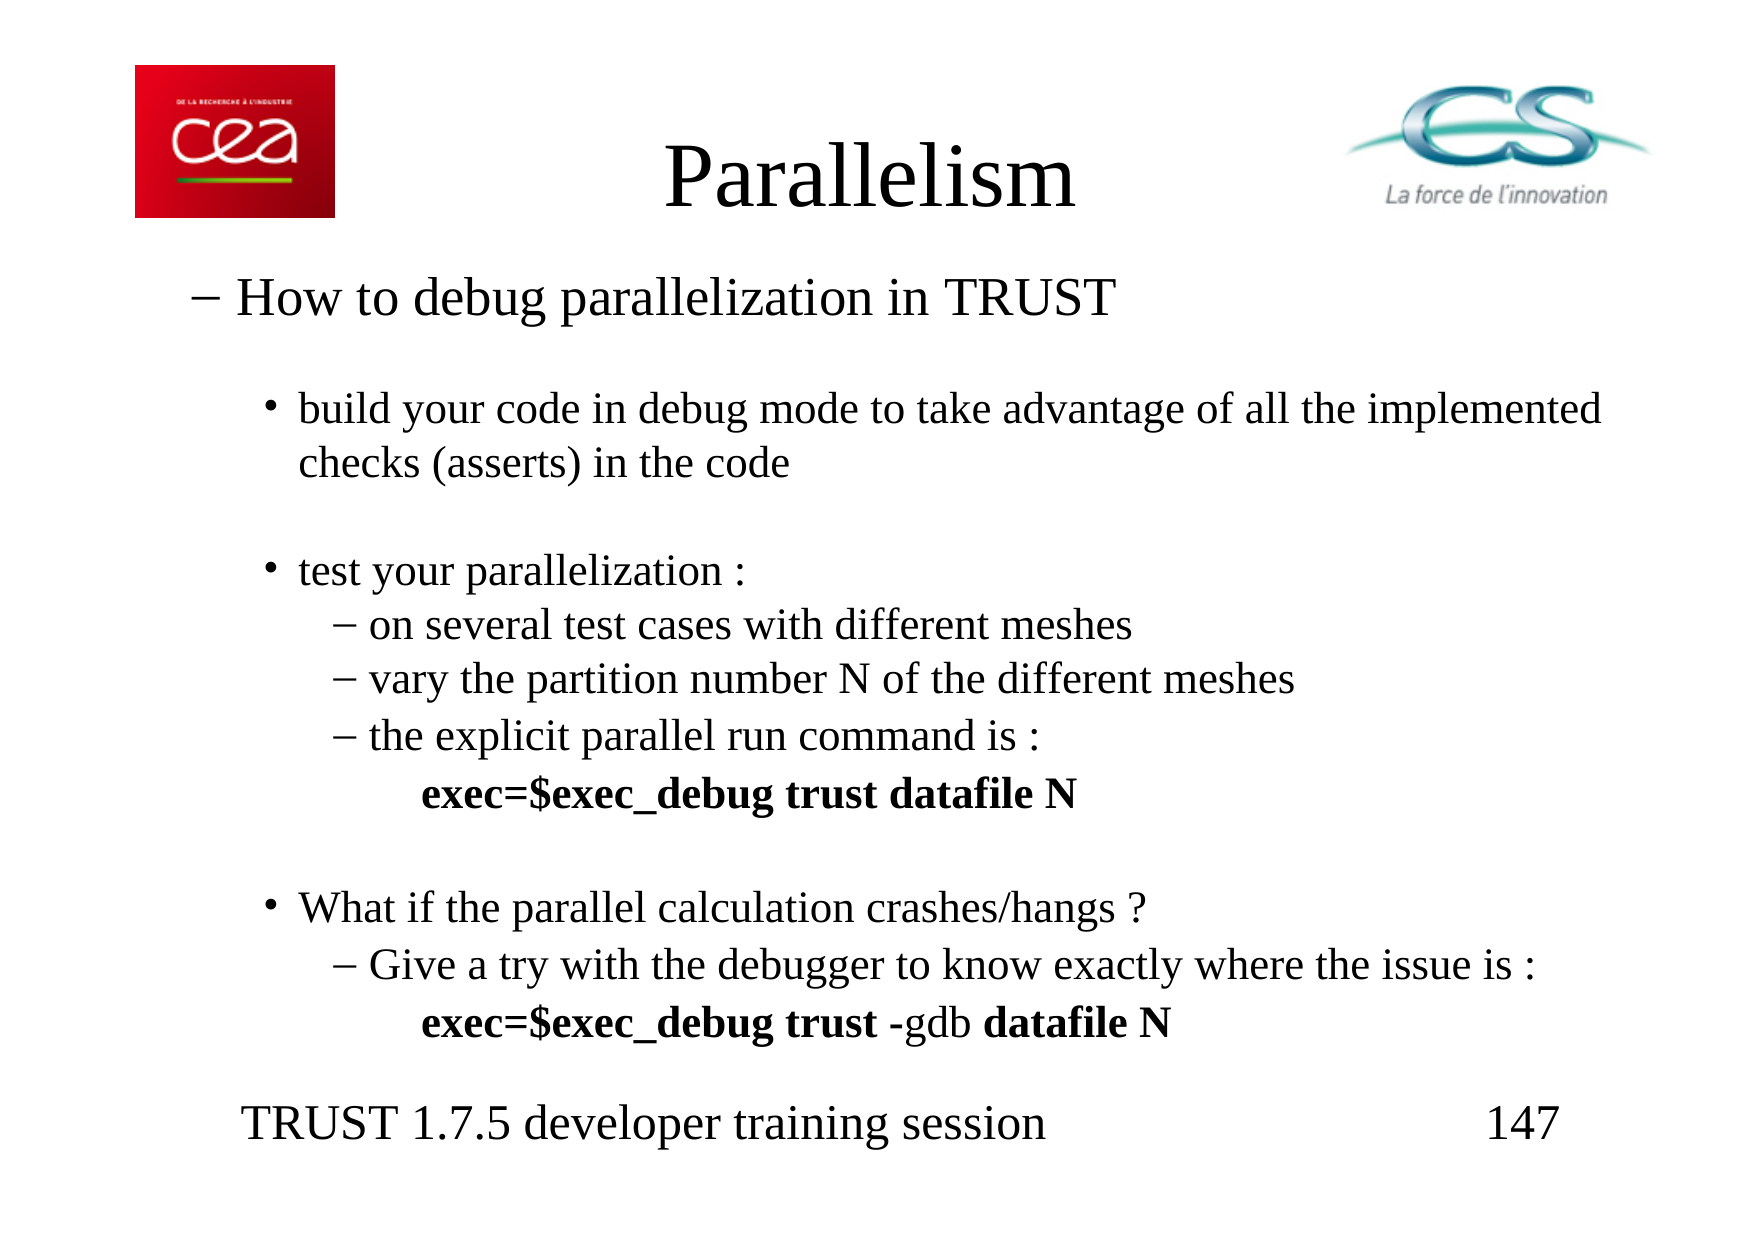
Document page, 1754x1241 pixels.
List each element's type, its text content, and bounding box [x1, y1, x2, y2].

title Parallelism [195, 44, 1546, 253]
picture [1546, 73, 1662, 218]
text_box How to debug parallelization in TRUST build your code in debug mode to take advantage of all the implemented checks (asserts) in the code test your parallelization : on several test cases with different meshes vary the partition number N of the different meshes the explicit parallel run command is : exec=$exec_debug trust datafile N What if the parallel calculation crashes/hangs ? Give a try with the debugger to know exactly where the issue is : exec=$exec_debug trust -gdb datafile N [106, 253, 1681, 1063]
picture [135, 65, 195, 218]
